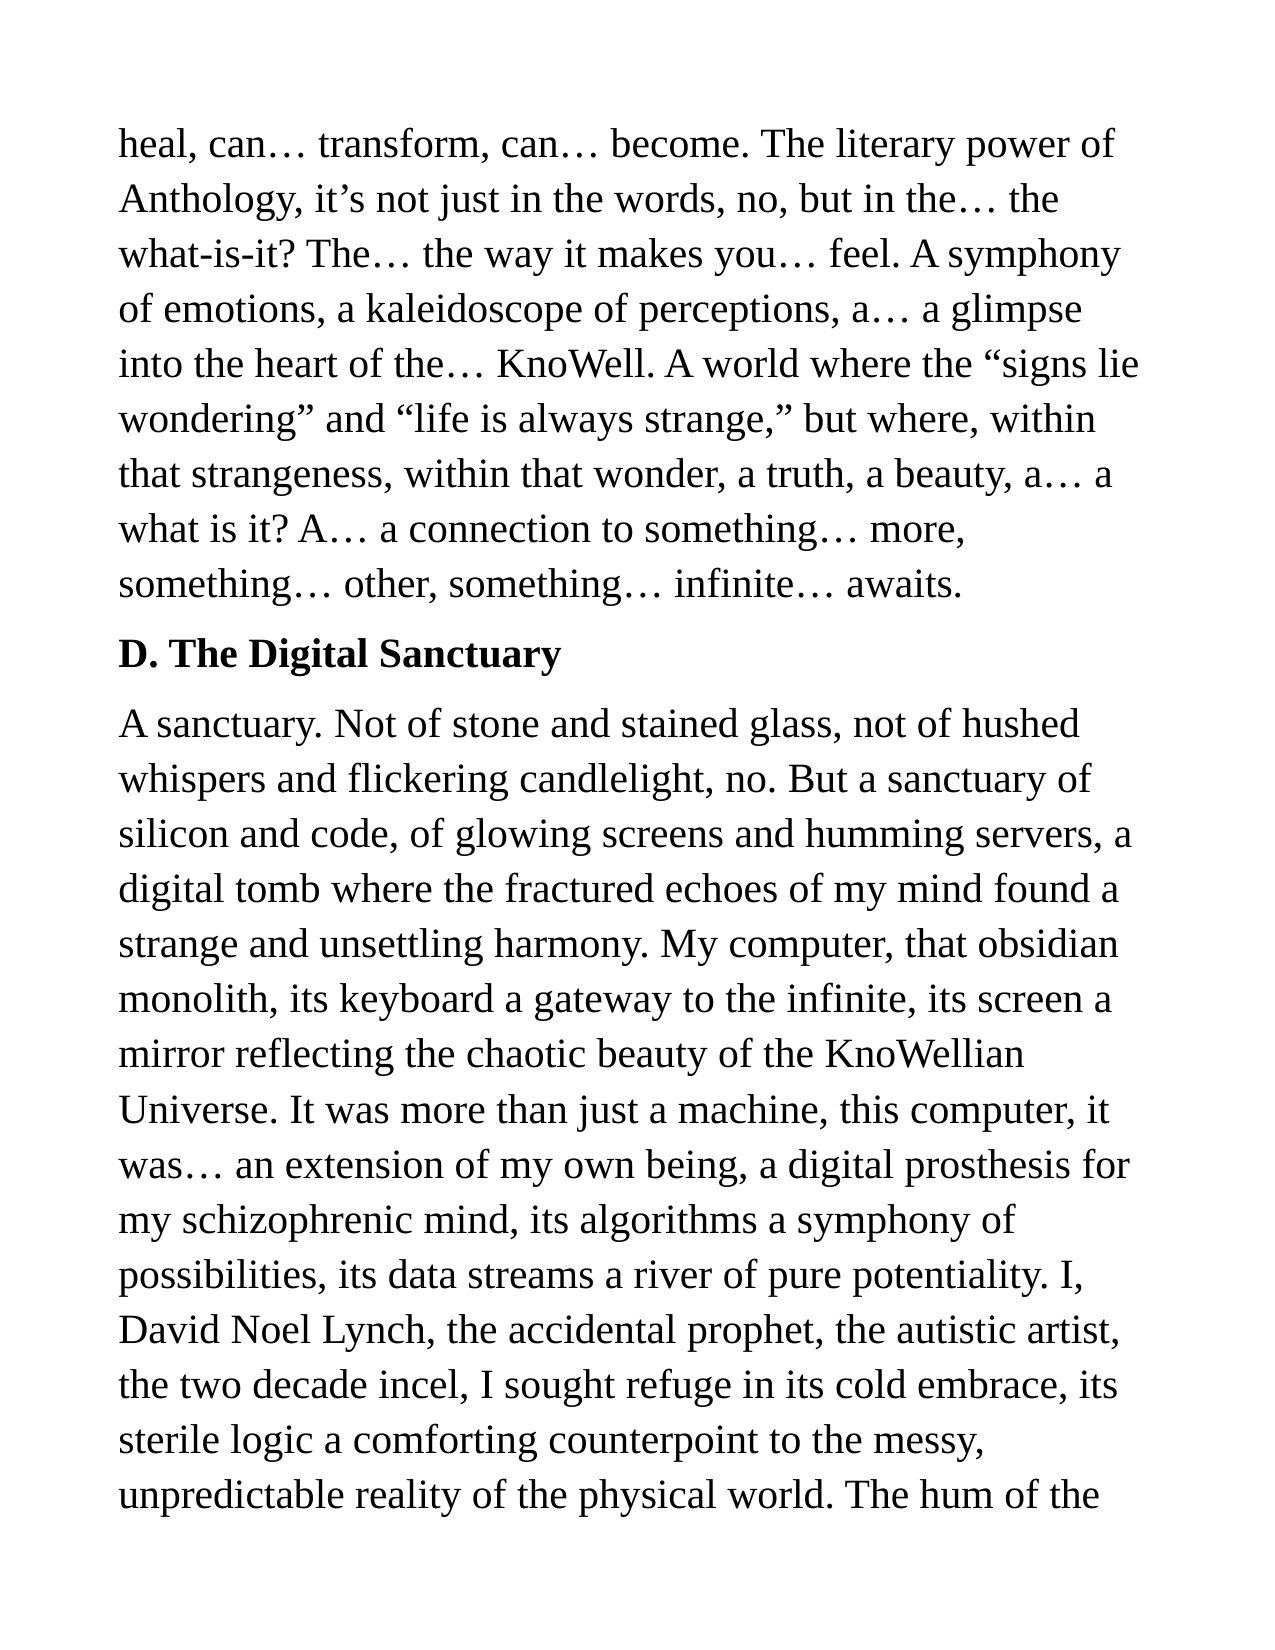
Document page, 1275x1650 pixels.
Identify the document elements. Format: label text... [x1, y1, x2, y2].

text D. The Digital Sanctuary [118, 629, 1157, 677]
text A sanctuary. Not of stone and stained glass, not of hushed whispers and flickering candlelight, no. But a sanctuary of silicon and code, of glowing screens and humming servers, a digital tomb where the fractured echoes of my mind found a strange and unsettling harmony. My computer, that obsidian monolith, its keyboard a gateway to the infinite, its screen a mirror reflecting the chaotic beauty of the KnoWellian Universe. It was more than just a machine, this computer, it was… an extension of my own being, a digital prosthesis for my schizophrenic mind, its algorithms a symphony of possibilities, its data streams a river of pure potentiality. I, David Noel Lynch, the accidental prophet, the autistic artist, the two decade incel, I sought refuge in its cold embrace, its sterile logic a comforting counterpoint to the messy, unpredictable reality of the physical world. The hum of the [118, 698, 1157, 1518]
text heal, can… transform, can… become. The literary power of Anthology, it’s not just in the words, no, but in the… the what-is-it? The… the way it makes you… feel. A symphony of emotions, a kaleidoscope of perceptions, a… a glimpse into the heart of the… KnoWell. A world where the “signs lie wondering” and “life is always strange,” but where, within that strangeness, within that wonder, a truth, a beauty, a… a what is it? A… a connection to something… more, something… other, something… infinite… awaits. [118, 118, 1157, 607]
